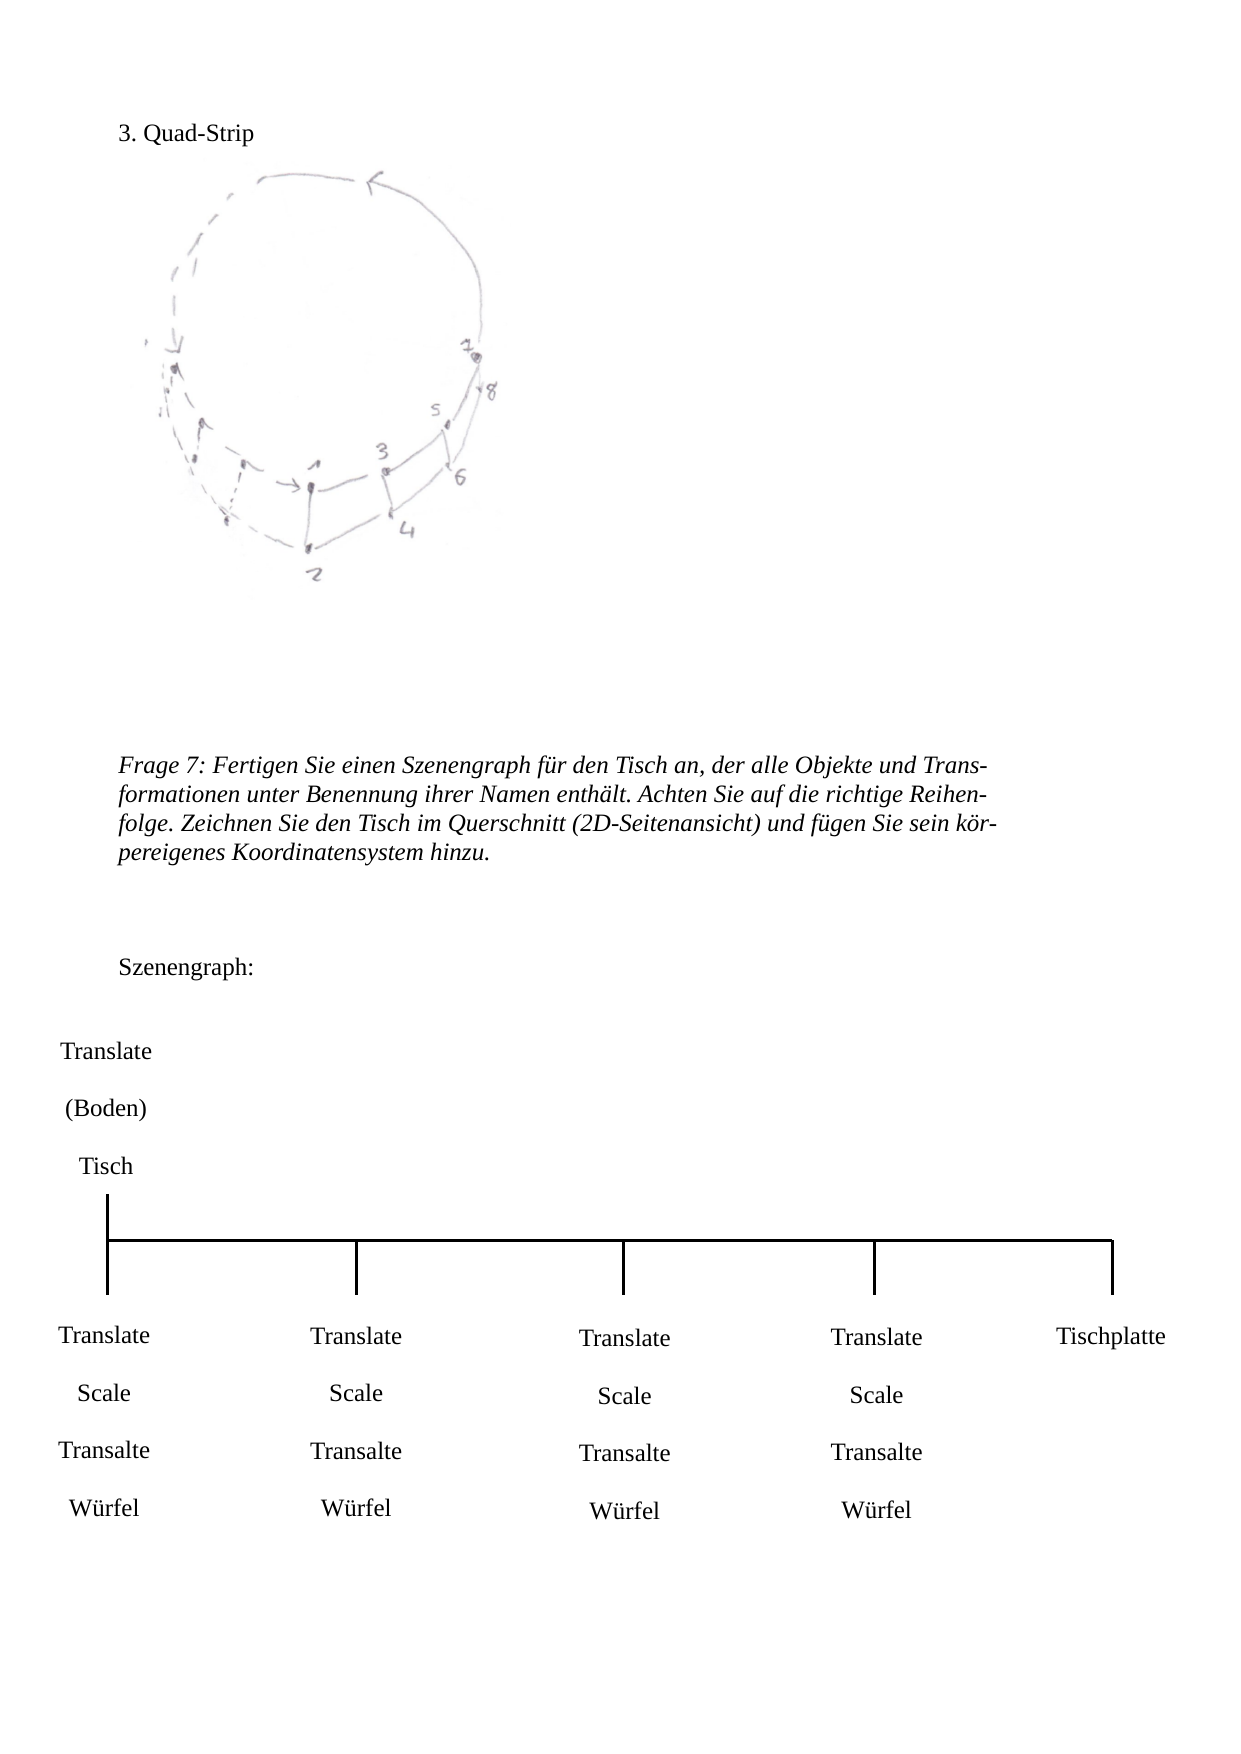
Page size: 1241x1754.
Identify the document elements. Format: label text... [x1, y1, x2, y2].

text Translate [297, 1321, 415, 1349]
text Translate [45, 1320, 163, 1349]
text Scale [45, 1378, 163, 1407]
text Würfel [566, 1496, 684, 1525]
text Szenengraph: [118, 952, 1122, 981]
text Transalte [817, 1437, 935, 1466]
picture [128, 155, 511, 602]
text Würfel [817, 1495, 935, 1524]
text Translate [817, 1322, 935, 1351]
text Würfel [297, 1493, 415, 1522]
text Tischplatte [1052, 1321, 1170, 1350]
text Transalte [45, 1435, 163, 1464]
text Scale [817, 1380, 935, 1409]
text 3. Quad-Strip [118, 118, 1122, 147]
text folge. Zeichnen Sie den Tisch im Querschnitt (2D-Seitenansicht) und fügen Sie sein kör- [118, 808, 1122, 837]
text Translate [47, 1036, 165, 1065]
text (Boden) [47, 1093, 165, 1122]
text pereigenes Koordinatensystem hinzu. [118, 837, 1122, 866]
text Tisch [47, 1151, 165, 1180]
text [15, 1024, 1223, 1594]
text Scale [566, 1381, 684, 1410]
text Scale [297, 1378, 415, 1407]
text Transalte [566, 1438, 684, 1467]
text Transalte [297, 1436, 415, 1464]
text Würfel [45, 1493, 163, 1522]
text Frage 7: Fertigen Sie einen Szenengraph für den Tisch an, der alle Objekte und Trans- [118, 751, 1122, 779]
text formationen unter Benennung ihrer Namen enthält. Achten Sie auf die richtige Reihen- [118, 779, 1122, 808]
text Translate [566, 1323, 684, 1352]
